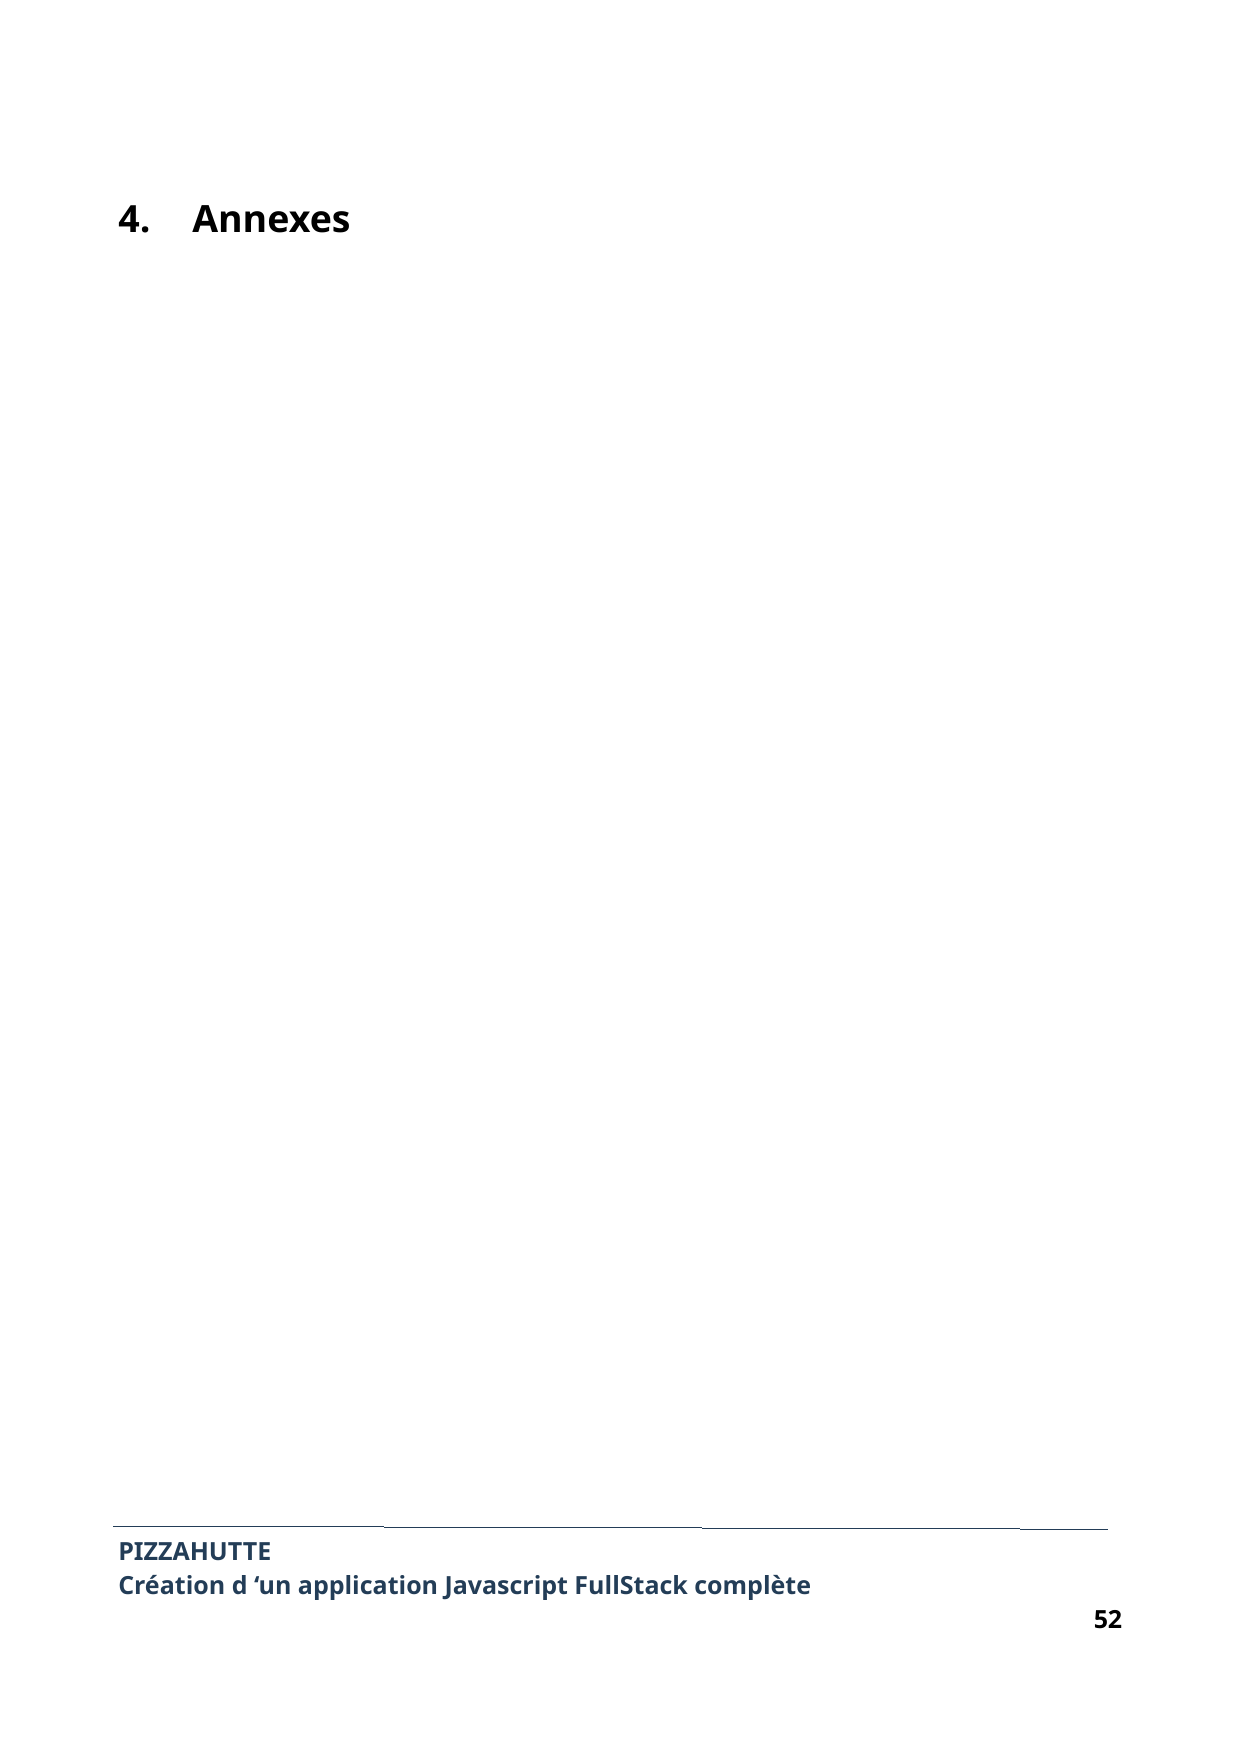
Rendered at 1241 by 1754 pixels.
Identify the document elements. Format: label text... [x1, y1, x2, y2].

subtitle Annexes [118, 192, 1122, 243]
